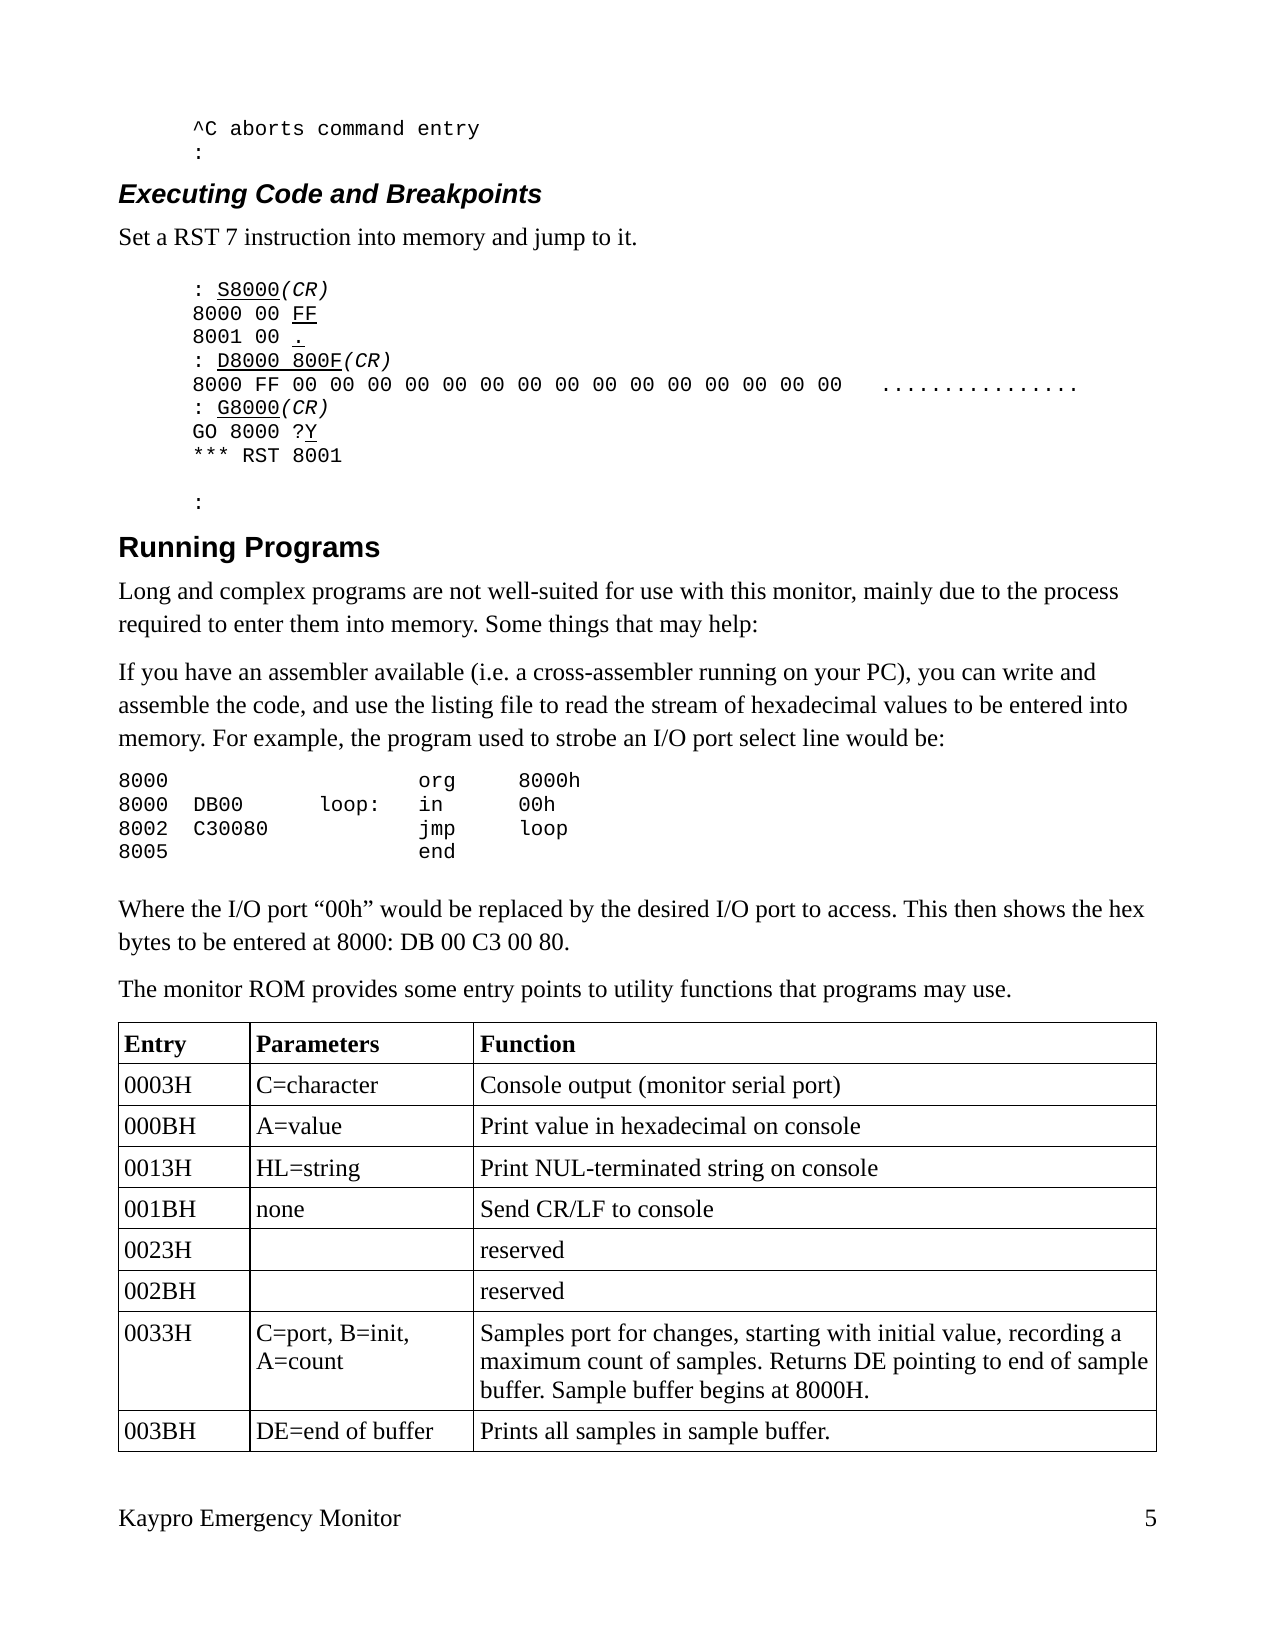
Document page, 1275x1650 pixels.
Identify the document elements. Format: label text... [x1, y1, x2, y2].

text 8000 00 FF [192, 303, 1157, 326]
text GO 8000 ?Y [192, 421, 1157, 445]
table_cell C=character [251, 1064, 473, 1104]
text *** RST 8001 [192, 445, 1157, 468]
table_cell 003BH [119, 1411, 249, 1451]
text If you have an assembler available (i.e. a cross-assembler running on your PC), you can write and assemble the code, and use the listing file to read the stream of hexadecimal values to be entered into memory. For example, the program used to strobe an I/O port select line would be: [118, 657, 1157, 752]
text : G8000(CR) [192, 397, 1157, 421]
text 8000 org 8000h [118, 771, 1157, 794]
text 8005 end [118, 841, 1157, 865]
text ^C aborts command entry [192, 118, 1157, 142]
table_header Parameters [251, 1023, 473, 1063]
table_cell Print NUL-terminated string on console [474, 1147, 1156, 1187]
subtitle Executing Code and Breakpoints [118, 178, 1157, 209]
table_cell 0003H [119, 1064, 249, 1104]
text The monitor ROM provides some entry points to utility functions that programs may use. [118, 974, 1157, 1003]
subtitle Running Programs [118, 530, 1157, 564]
table_cell Samples port for changes, starting with initial value, recording a maximum count of samples. Returns DE pointing to end of sample buffer. Sample buffer begins at 8000H. [474, 1312, 1156, 1409]
table_cell none [251, 1188, 473, 1228]
table_cell 0013H [119, 1147, 249, 1187]
text 8000 FF 00 00 00 00 00 00 00 00 00 00 00 00 00 00 00 ................ [192, 374, 1157, 397]
table_cell 002BH [119, 1271, 249, 1311]
table_cell HL=string [251, 1147, 473, 1187]
table_cell 001BH [119, 1188, 249, 1228]
table_cell Prints all samples in sample buffer. [474, 1411, 1156, 1451]
text : D8000 800F(CR) [192, 350, 1157, 374]
table_cell reserved [474, 1271, 1156, 1311]
text : S8000(CR) [192, 279, 1157, 303]
table_cell Print value in hexadecimal on console [474, 1106, 1156, 1146]
text 8002 C30080 jmp loop [118, 818, 1157, 841]
text Set a RST 7 instruction into memory and jump to it. [118, 222, 1157, 250]
table_cell [251, 1271, 473, 1311]
text 8000 DB00 loop: in 00h [118, 794, 1157, 818]
text Where the I/O port “00h” would be replaced by the desired I/O port to access. This then shows the hex bytes to be entered at 8000: DB 00 C3 00 80. [118, 894, 1157, 956]
table_cell reserved [474, 1229, 1156, 1269]
text Long and complex programs are not well-suited for use with this monitor, mainly due to the process required to enter them into memory. Some things that may help: [118, 576, 1157, 638]
table_cell Console output (monitor serial port) [474, 1064, 1156, 1104]
text : [192, 142, 1157, 165]
table_header Entry [119, 1023, 249, 1063]
table_cell [251, 1229, 473, 1269]
table_cell 0033H [119, 1312, 249, 1409]
table_cell Send CR/LF to console [474, 1188, 1156, 1228]
table_header Function [474, 1023, 1156, 1063]
table_cell C=port, B=init, A=count [251, 1312, 473, 1409]
table_cell 000BH [119, 1106, 249, 1146]
text 8001 00 . [192, 326, 1157, 350]
table_cell DE=end of buffer [251, 1411, 473, 1451]
table_cell A=value [251, 1106, 473, 1146]
table_cell 0023H [119, 1229, 249, 1269]
text : [192, 492, 1157, 516]
